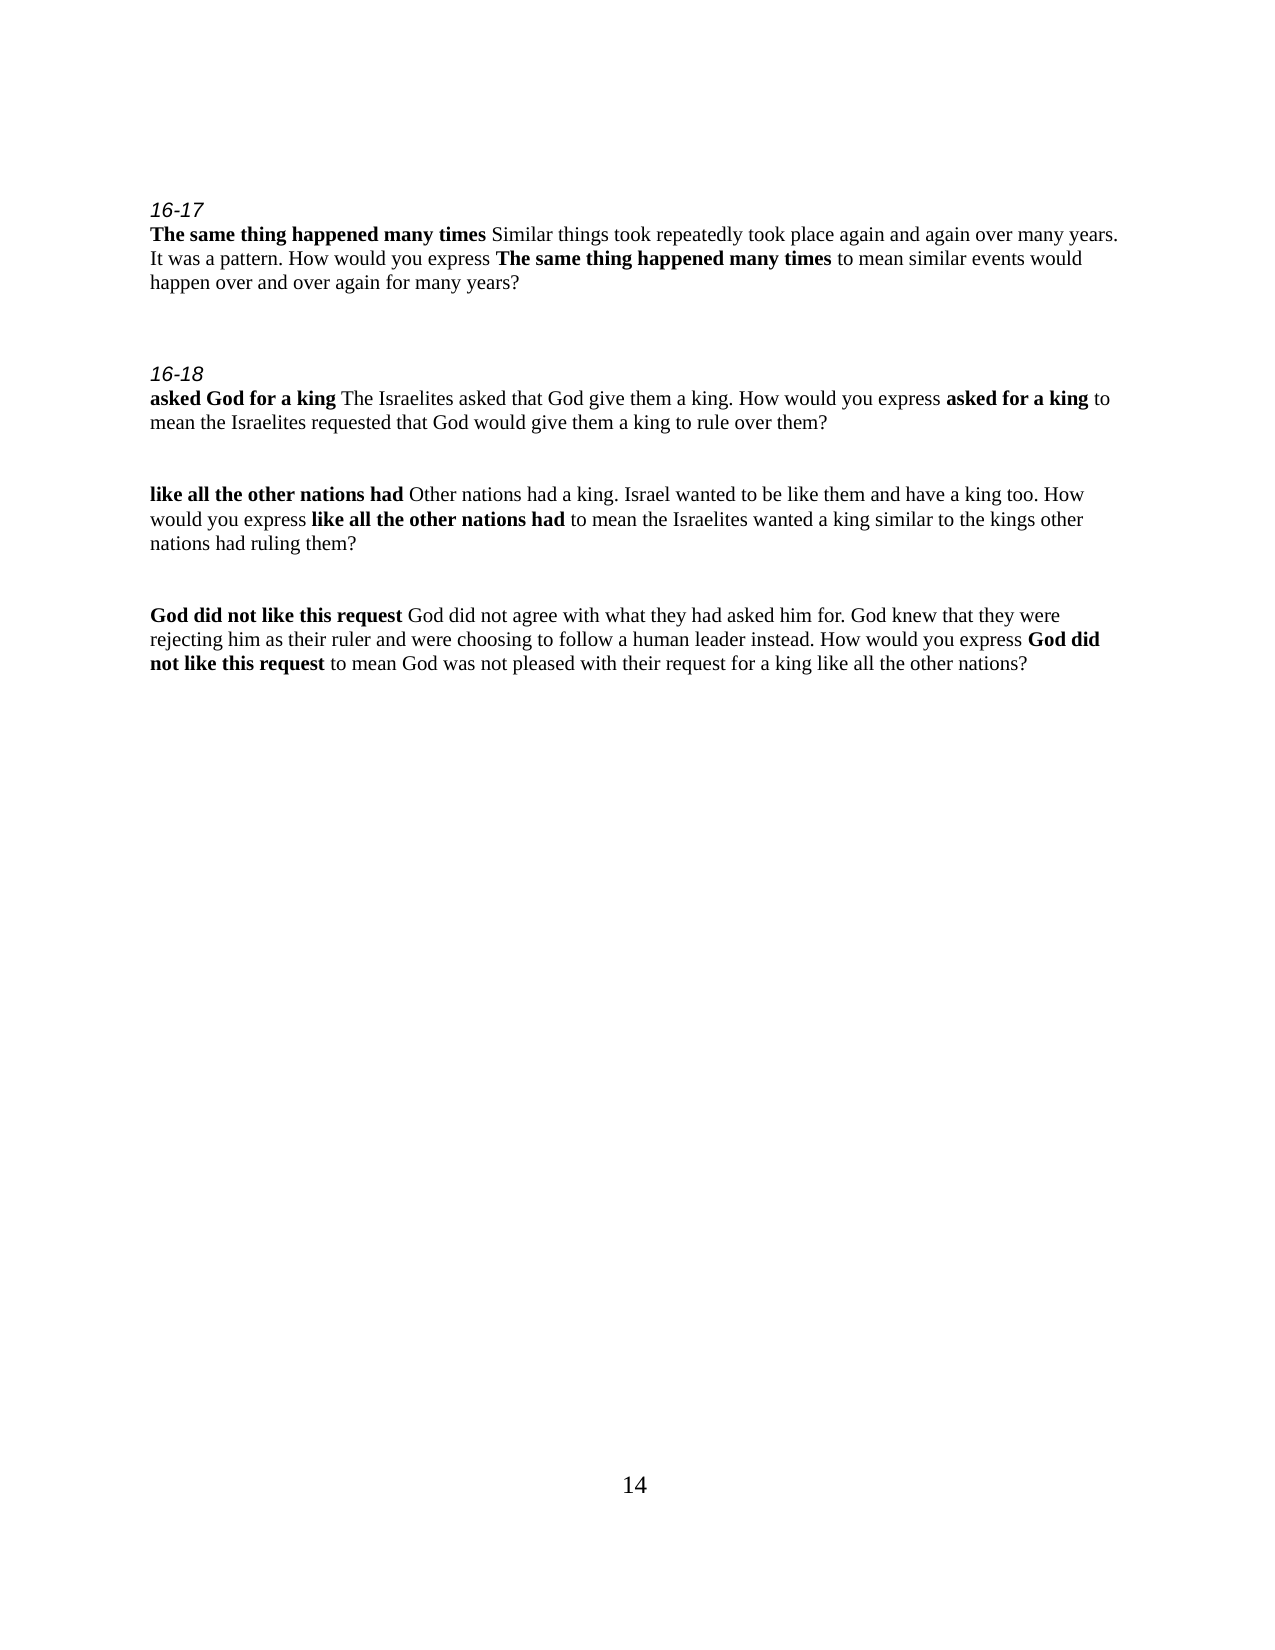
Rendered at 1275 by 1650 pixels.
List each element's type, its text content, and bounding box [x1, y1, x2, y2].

text like all the other nations had Other nations had a king. Israel wanted to be like them and have a king too. How would you express like all the other nations had to mean the Israelites wanted a king similar to the kings other nations had ruling them? [150, 482, 1125, 554]
text God did not like this request God did not agree with what they had asked him for. God knew that they were rejecting him as their ruler and were choosing to follow a human leader instead. How would you express God did not like this request to mean God was not pleased with their request for a king like all the other nations? [150, 603, 1125, 675]
subtitle 16-18 [150, 362, 1125, 386]
text The same thing happened many times Similar things took repeatedly took place again and again over many years. It was a pattern. How would you express The same thing happened many times to mean similar events would happen over and over again for many years? [150, 222, 1125, 294]
text asked God for a king The Israelites asked that God give them a king. How would you express asked for a king to mean the Israelites requested that God would give them a king to rule over them? [150, 386, 1125, 434]
subtitle 16-17 [150, 198, 1125, 222]
